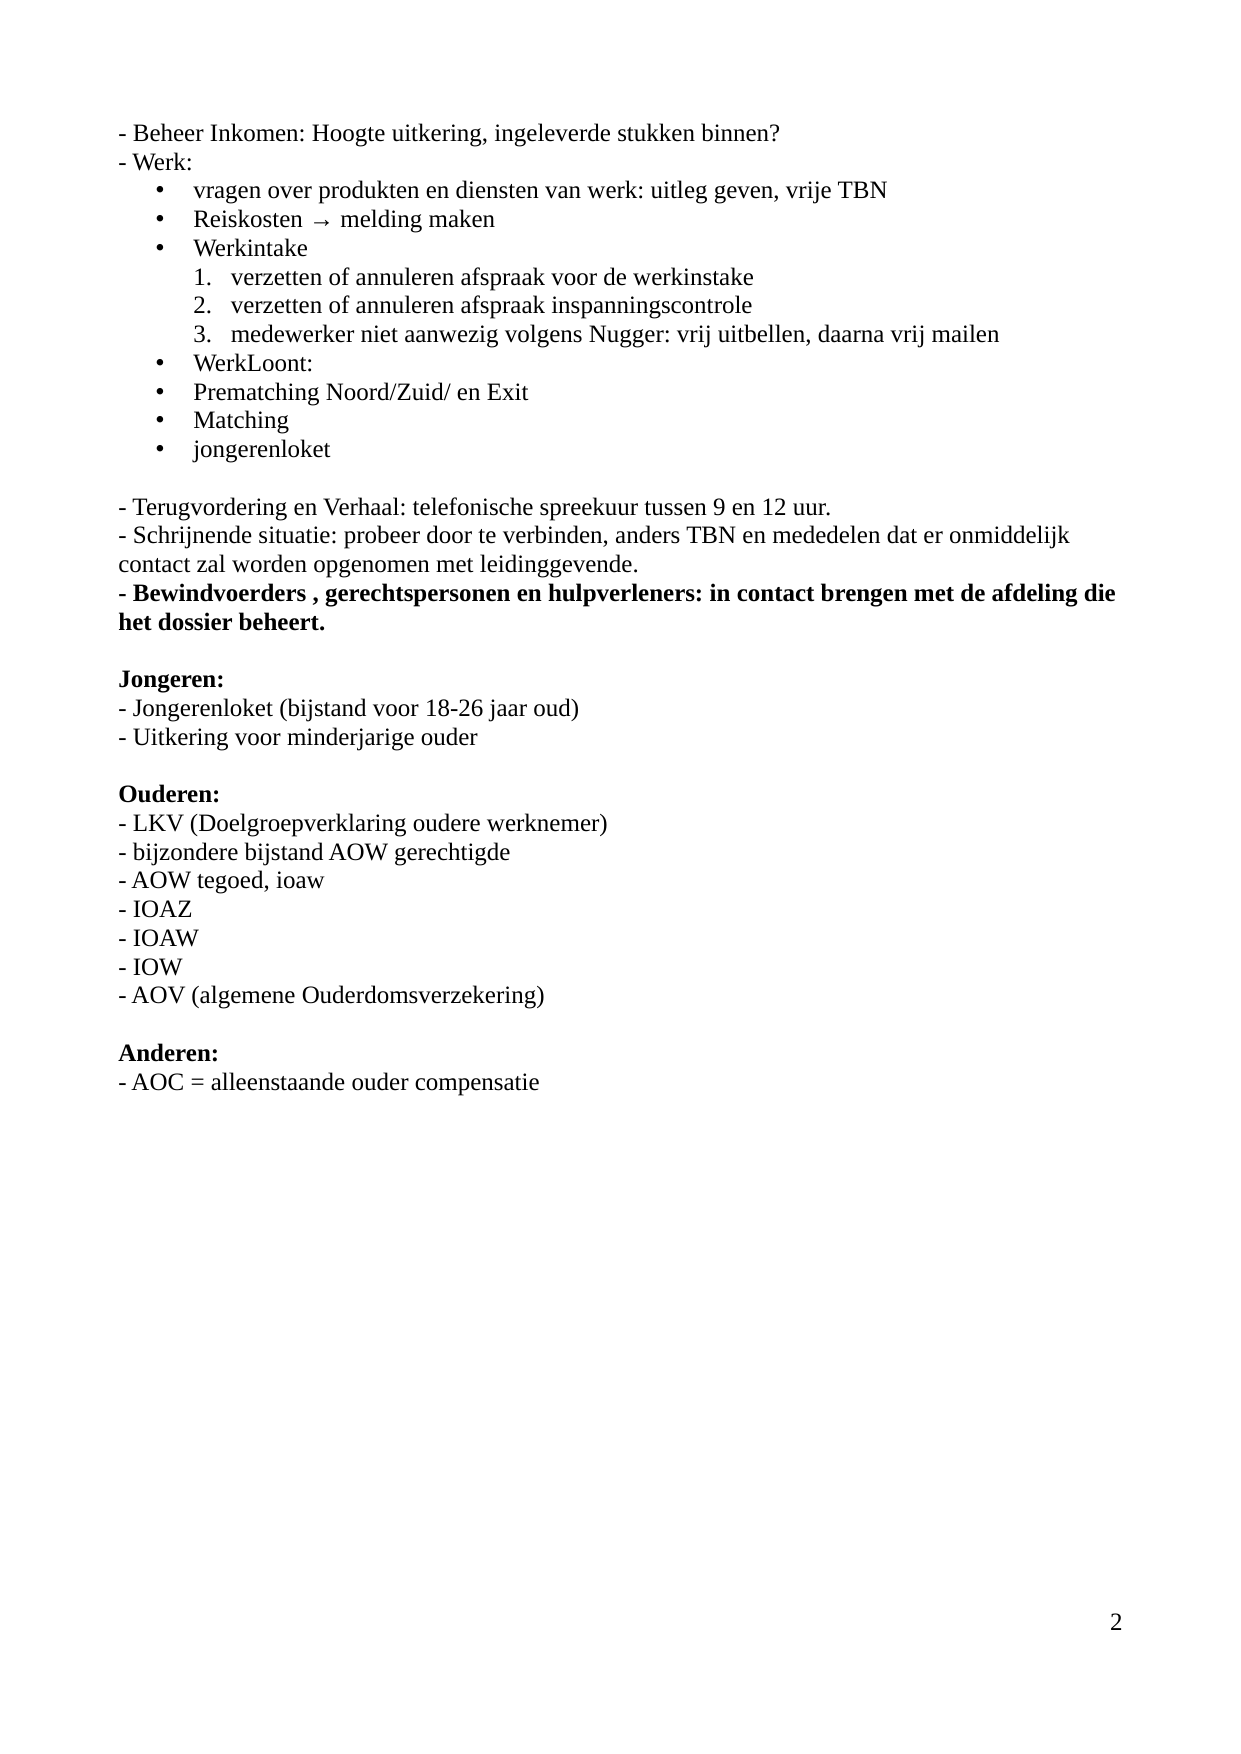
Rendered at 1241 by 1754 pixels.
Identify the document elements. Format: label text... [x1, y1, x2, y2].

list verzetten of annuleren afspraak voor de werkinstake [193, 262, 1122, 291]
list Reiskosten → melding maken [156, 204, 1122, 233]
text - Bewindvoerders , gerechtspersonen en hulpverleners: in contact brengen met de afdeling die het dossier beheert. [118, 578, 1122, 636]
list Matching [156, 406, 1122, 434]
text - AOC = alleenstaande ouder compensatie [118, 1067, 1122, 1096]
list jongerenloket [156, 434, 1122, 463]
text Ouderen: [118, 779, 1122, 808]
list medewerker niet aanwezig volgens Nugger: vrij uitbellen, daarna vrij mailen [193, 319, 1122, 348]
text - bijzondere bijstand AOW gerechtigde [118, 837, 1122, 866]
list WerkLoont: [156, 348, 1122, 377]
text - AOW tegoed, ioaw [118, 866, 1122, 894]
text - LKV (Doelgroepverklaring oudere werknemer) [118, 808, 1122, 837]
text - Beheer Inkomen: Hoogte uitkering, ingeleverde stukken binnen? [118, 118, 1122, 147]
list vragen over produkten en diensten van werk: uitleg geven, vrije TBN [156, 176, 1122, 204]
text - AOV (algemene Ouderdomsverzekering) [118, 981, 1122, 1009]
list Prematching Noord/Zuid/ en Exit [156, 377, 1122, 406]
text - Jongerenloket (bijstand voor 18-26 jaar oud) [118, 693, 1122, 722]
text - Schrijnende situatie: probeer door te verbinden, anders TBN en mededelen dat er onmiddelijk contact zal worden opgenomen met leidinggevende. [118, 521, 1122, 578]
text - IOW [118, 952, 1122, 981]
text - IOAW [118, 923, 1122, 952]
text Anderen: [118, 1038, 1122, 1067]
text - Werk: [118, 147, 1122, 176]
text - Terugvordering en Verhaal: telefonische spreekuur tussen 9 en 12 uur. [118, 492, 1122, 521]
list verzetten of annuleren afspraak inspanningscontrole [193, 291, 1122, 319]
text - IOAZ [118, 894, 1122, 923]
list Werkintake [156, 233, 1122, 262]
text Jongeren: [118, 664, 1122, 693]
text - Uitkering voor minderjarige ouder [118, 722, 1122, 751]
